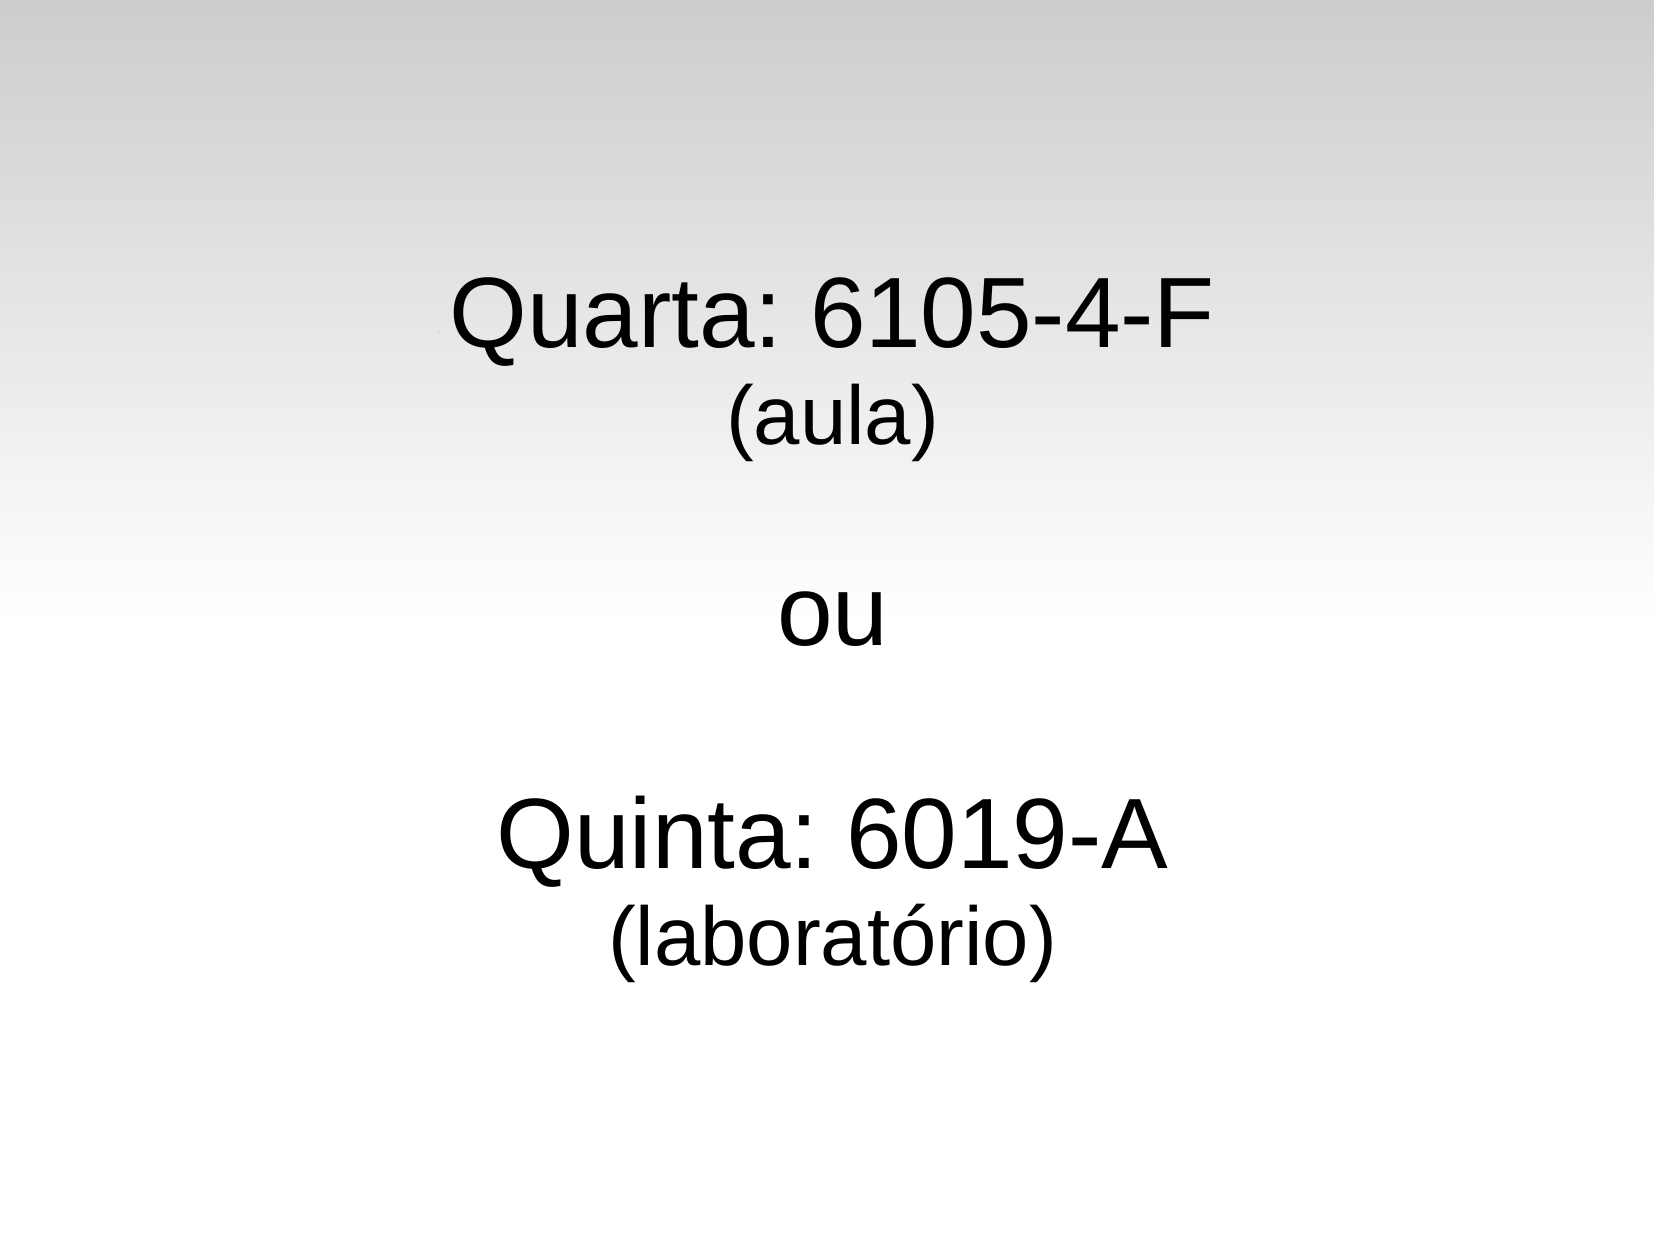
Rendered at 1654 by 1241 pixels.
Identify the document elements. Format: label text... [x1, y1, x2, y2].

subtitle Quarta: 6105-4-F (aula) ou Quinta: 6019-A (laboratório) [88, 257, 1577, 984]
